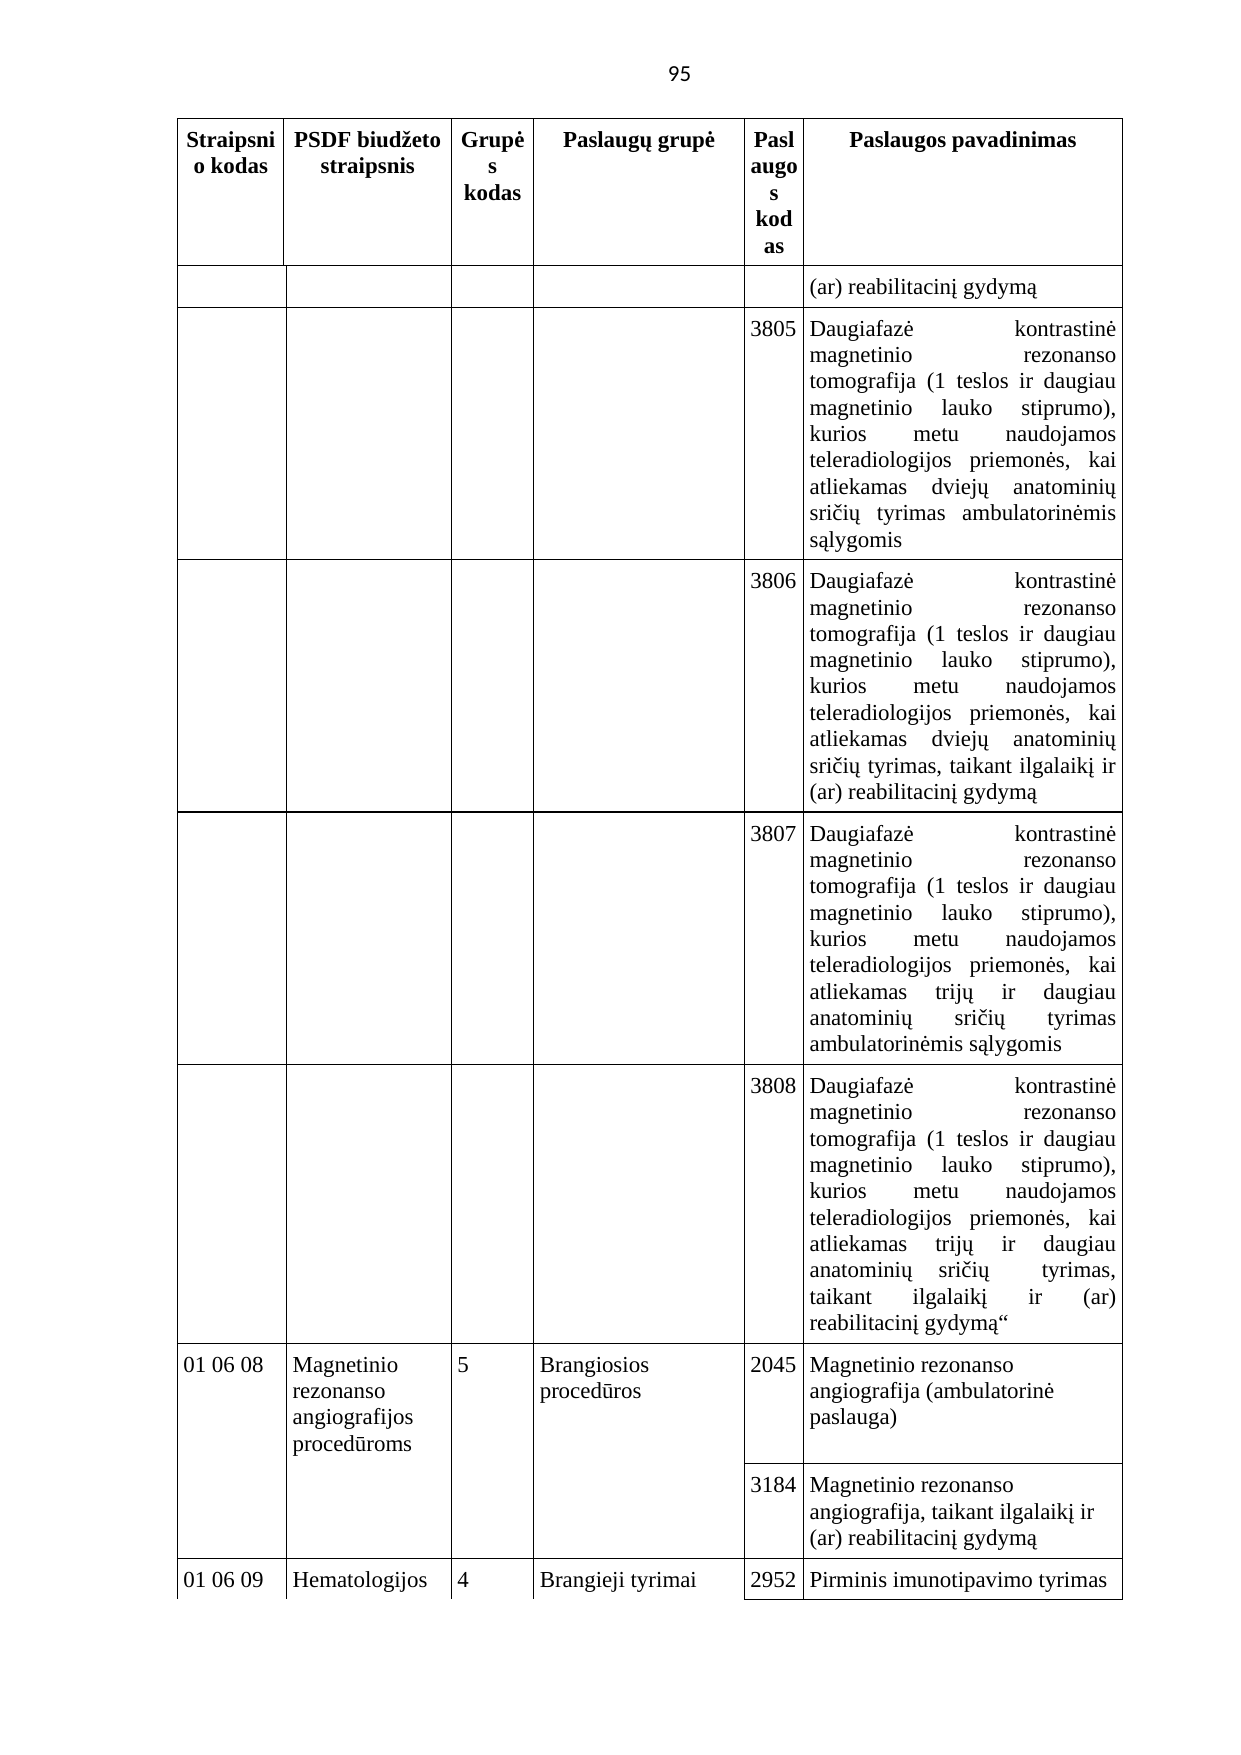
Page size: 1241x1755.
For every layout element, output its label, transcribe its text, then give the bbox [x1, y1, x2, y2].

table_cell 3807 [745, 813, 803, 1064]
table_cell [452, 1065, 533, 1343]
table_cell Hematologijos [287, 1559, 451, 1599]
table_cell Daugiafazė kontrastinė magnetinio rezonanso tomografija (1 teslos ir daugiau magnetinio lauko stiprumo), kurios metu naudojamos teleradiologijos priemonės, kai atliekamas dviejų anatominių sričių tyrimas, taikant ilgalaikį ir (ar) reabilitacinį gydymą [804, 560, 1122, 811]
table_cell [287, 813, 451, 1064]
table_header Paslaugos kodas [745, 119, 803, 265]
table_cell [178, 1463, 286, 1557]
table_cell [287, 308, 451, 559]
table_cell [178, 1065, 286, 1343]
table_cell 2045 [745, 1344, 803, 1463]
table_cell 3184 [745, 1464, 803, 1557]
table_cell Daugiafazė kontrastinė magnetinio rezonanso tomografija (1 teslos ir daugiau magnetinio lauko stiprumo), kurios metu naudojamos teleradiologijos priemonės, kai atliekamas dviejų anatominių sričių tyrimas ambulatorinėmis sąlygomis [804, 308, 1122, 559]
table_cell [534, 266, 744, 307]
table_header Grupės kodas [452, 119, 533, 265]
table_cell [452, 1463, 533, 1557]
table_cell Magnetinio rezonanso angiografijos procedūroms [287, 1344, 451, 1463]
table_cell [534, 1065, 744, 1343]
table_cell Daugiafazė kontrastinė magnetinio rezonanso tomografija (1 teslos ir daugiau magnetinio lauko stiprumo), kurios metu naudojamos teleradiologijos priemonės, kai atliekamas trijų ir daugiau anatominių sričių tyrimas ambulatorinėmis sąlygomis [804, 813, 1122, 1064]
table_cell (ar) reabilitacinį gydymą [804, 266, 1122, 307]
table_cell [178, 813, 286, 1064]
table_cell 2952 [745, 1559, 803, 1599]
table_cell Pirminis imunotipavimo tyrimas [804, 1559, 1122, 1599]
table_cell [534, 1463, 744, 1557]
table_cell Brangieji tyrimai [534, 1559, 744, 1599]
table_cell 01 06 08 [178, 1344, 286, 1463]
table_header PSDF biudžeto straipsnis [284, 119, 451, 265]
table_cell Brangiosios procedūros [534, 1344, 744, 1463]
table_cell 5 [452, 1344, 533, 1463]
table_cell [178, 308, 286, 559]
table_cell [452, 560, 533, 811]
table_cell [452, 308, 533, 559]
table_cell 01 06 09 [178, 1559, 286, 1599]
table_cell [287, 266, 451, 307]
table_cell [178, 560, 286, 811]
table_header Paslaugų grupė [534, 119, 744, 265]
table_cell 3805 [745, 308, 803, 559]
table_cell [452, 813, 533, 1064]
table_cell [287, 1463, 451, 1557]
table_cell Daugiafazė kontrastinė magnetinio rezonanso tomografija (1 teslos ir daugiau magnetinio lauko stiprumo), kurios metu naudojamos teleradiologijos priemonės, kai atliekamas trijų ir daugiau anatominių sričių tyrimas, taikant ilgalaikį ir (ar) reabilitacinį gydymą“ [804, 1065, 1122, 1343]
table_cell 3806 [745, 560, 803, 811]
table_cell [287, 1065, 451, 1343]
table_cell 4 [452, 1559, 533, 1599]
table_header Paslaugos pavadinimas [804, 119, 1122, 265]
table_cell [178, 266, 286, 307]
table_cell [534, 560, 744, 811]
table_header Straipsnio kodas [178, 119, 283, 265]
table_cell Magnetinio rezonanso angiografija, taikant ilgalaikį ir (ar) reabilitacinį gydymą [804, 1464, 1122, 1557]
table_cell Magnetinio rezonanso angiografija (ambulatorinė paslauga) [804, 1344, 1122, 1463]
table_cell [745, 266, 803, 307]
table_cell [534, 813, 744, 1064]
table_cell [534, 308, 744, 559]
table_cell 3808 [745, 1065, 803, 1343]
table_cell [287, 560, 451, 811]
table_cell [452, 266, 533, 307]
